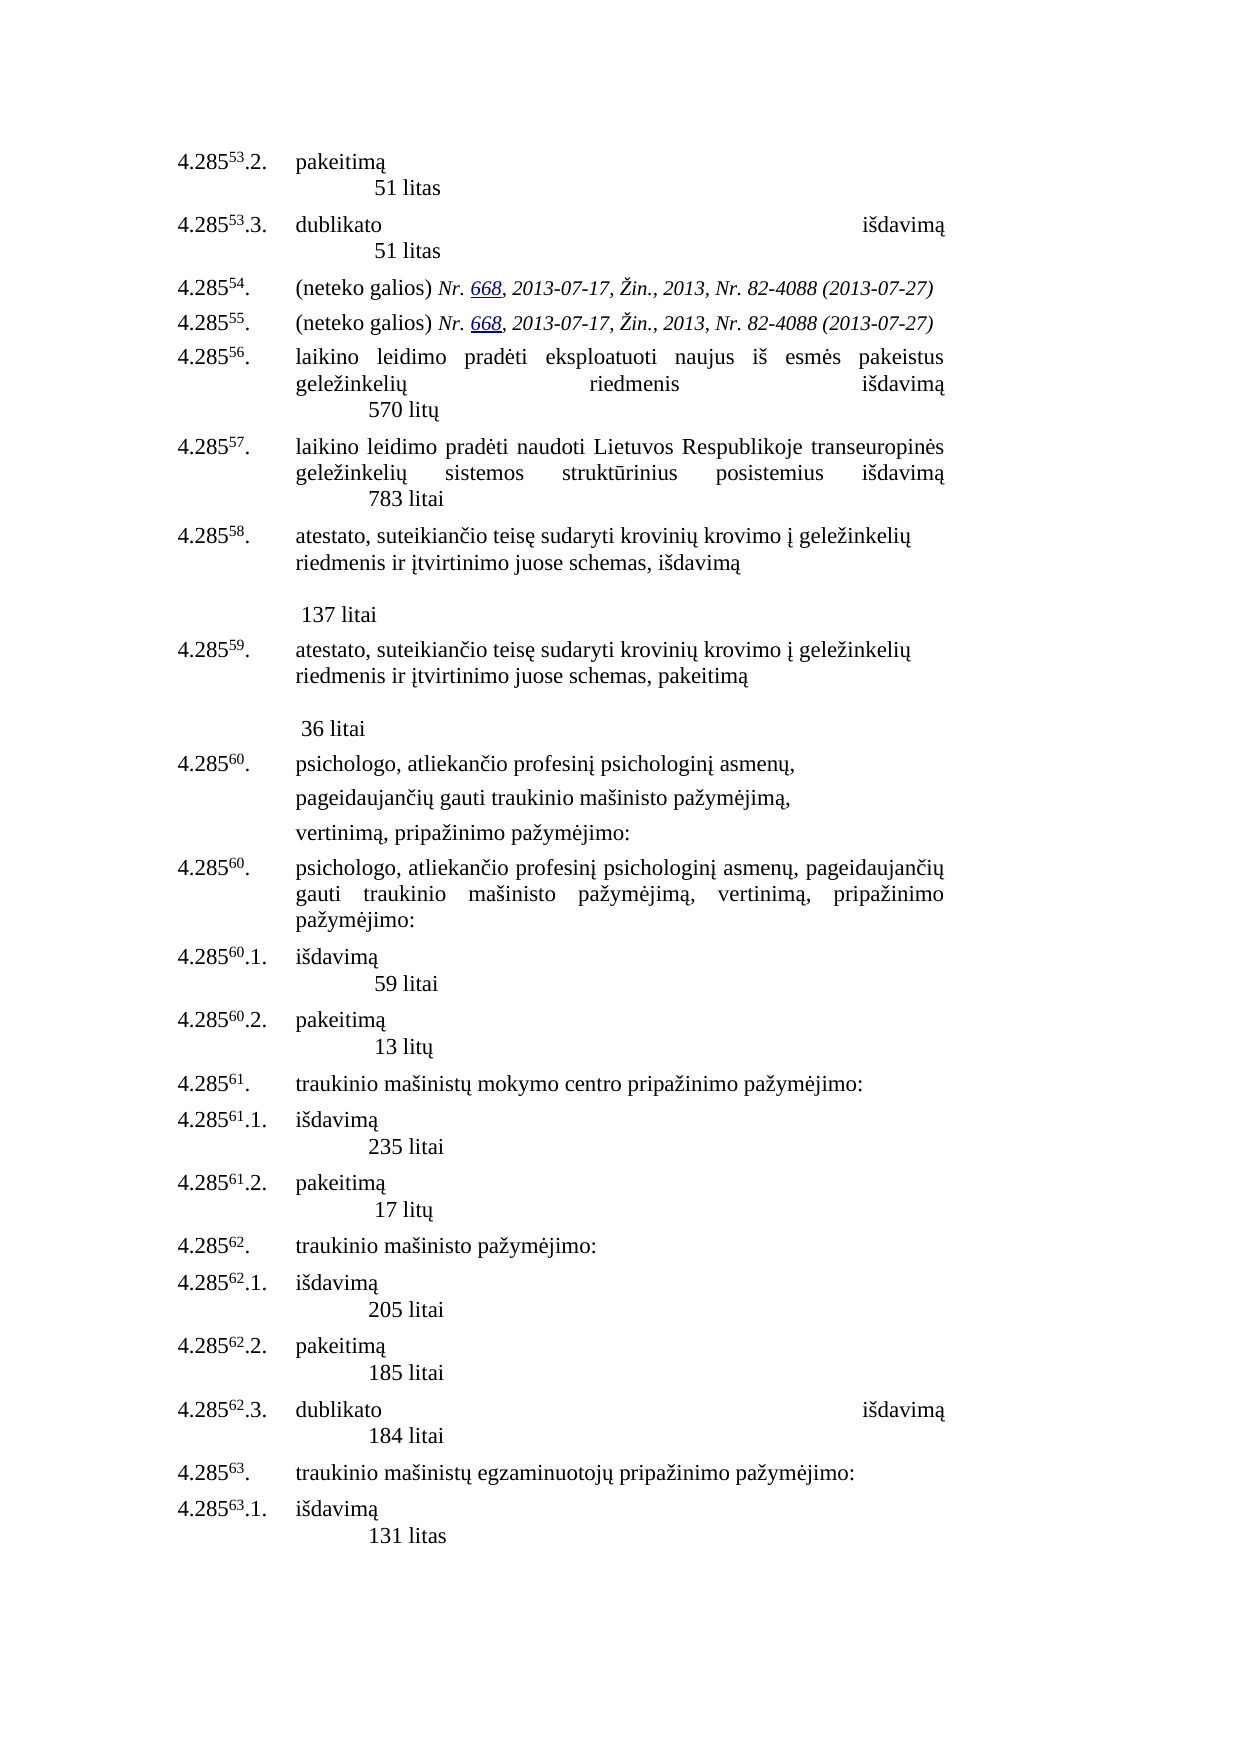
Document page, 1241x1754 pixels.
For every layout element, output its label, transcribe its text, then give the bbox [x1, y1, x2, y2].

text 4.28562. traukinio mašinisto pažymėjimo: [177, 1233, 945, 1259]
text 4.28555. (neteko galios) Nr. 668, 2013-07-17, Žin., 2013, Nr. 82-4088 (2013-07-27) [177, 309, 945, 335]
text 4.28560. psichologo, atliekančio profesinį psichologinį asmenų, [177, 750, 1122, 776]
text 4.28556. laikino leidimo pradėti eksploatuoti naujus iš esmės pakeistus geležinkelių riedmenis išdavimą 570 litų [177, 343, 945, 422]
text 4.28563.1. išdavimą 131 litas [177, 1496, 945, 1548]
text 4.28562.3. dublikato išdavimą 184 litai [177, 1396, 945, 1448]
text 4.28560.1. išdavimą 59 litai [177, 943, 945, 996]
text pageidaujančių gauti traukinio mašinisto pažymėjimą, [177, 784, 1122, 811]
text 4.28561.2. pakeitimą 17 litų [177, 1169, 945, 1222]
text 4.28554. (neteko galios) Nr. 668, 2013-07-17, Žin., 2013, Nr. 82-4088 (2013-07-27) [177, 274, 945, 300]
text 4.28559. atestato, suteikiančio teisę sudaryti krovinių krovimo į geležinkelių riedmenis ir įtvirtinimo juose schemas, pakeitimą 36 litai [177, 636, 930, 741]
text 4.28560. psichologo, atliekančio profesinį psichologinį asmenų, pageidaujančių gauti traukinio mašinisto pažymėjimą, vertinimą, pripažinimo pažymėjimo: [177, 854, 945, 933]
text 4.28560.2. pakeitimą 13 litų [177, 1006, 945, 1059]
text 4.28561. traukinio mašinistų mokymo centro pripažinimo pažymėjimo: [177, 1069, 945, 1096]
text 4.28558. atestato, suteikiančio teisę sudaryti krovinių krovimo į geležinkelių riedmenis ir įtvirtinimo juose schemas, išdavimą 137 litai [177, 522, 930, 628]
text 4.28563. traukinio mašinistų egzaminuotojų pripažinimo pažymėjimo: [177, 1459, 945, 1485]
text vertinimą, pripažinimo pažymėjimo: [177, 819, 1122, 846]
text 4.28557. laikino leidimo pradėti naudoti Lietuvos Respublikoje transeuropinės geležinkelių sistemos struktūrinius posistemius išdavimą 783 litai [177, 433, 945, 512]
text 4.28561.1. išdavimą 235 litai [177, 1106, 945, 1159]
text 4.28562.2. pakeitimą 185 litai [177, 1332, 945, 1385]
text 4.28562.1. išdavimą 205 litai [177, 1269, 945, 1322]
text 4.28553.3. dublikato išdavimą 51 litas [177, 211, 945, 263]
text 4.28553.2. pakeitimą 51 litas [177, 148, 945, 200]
